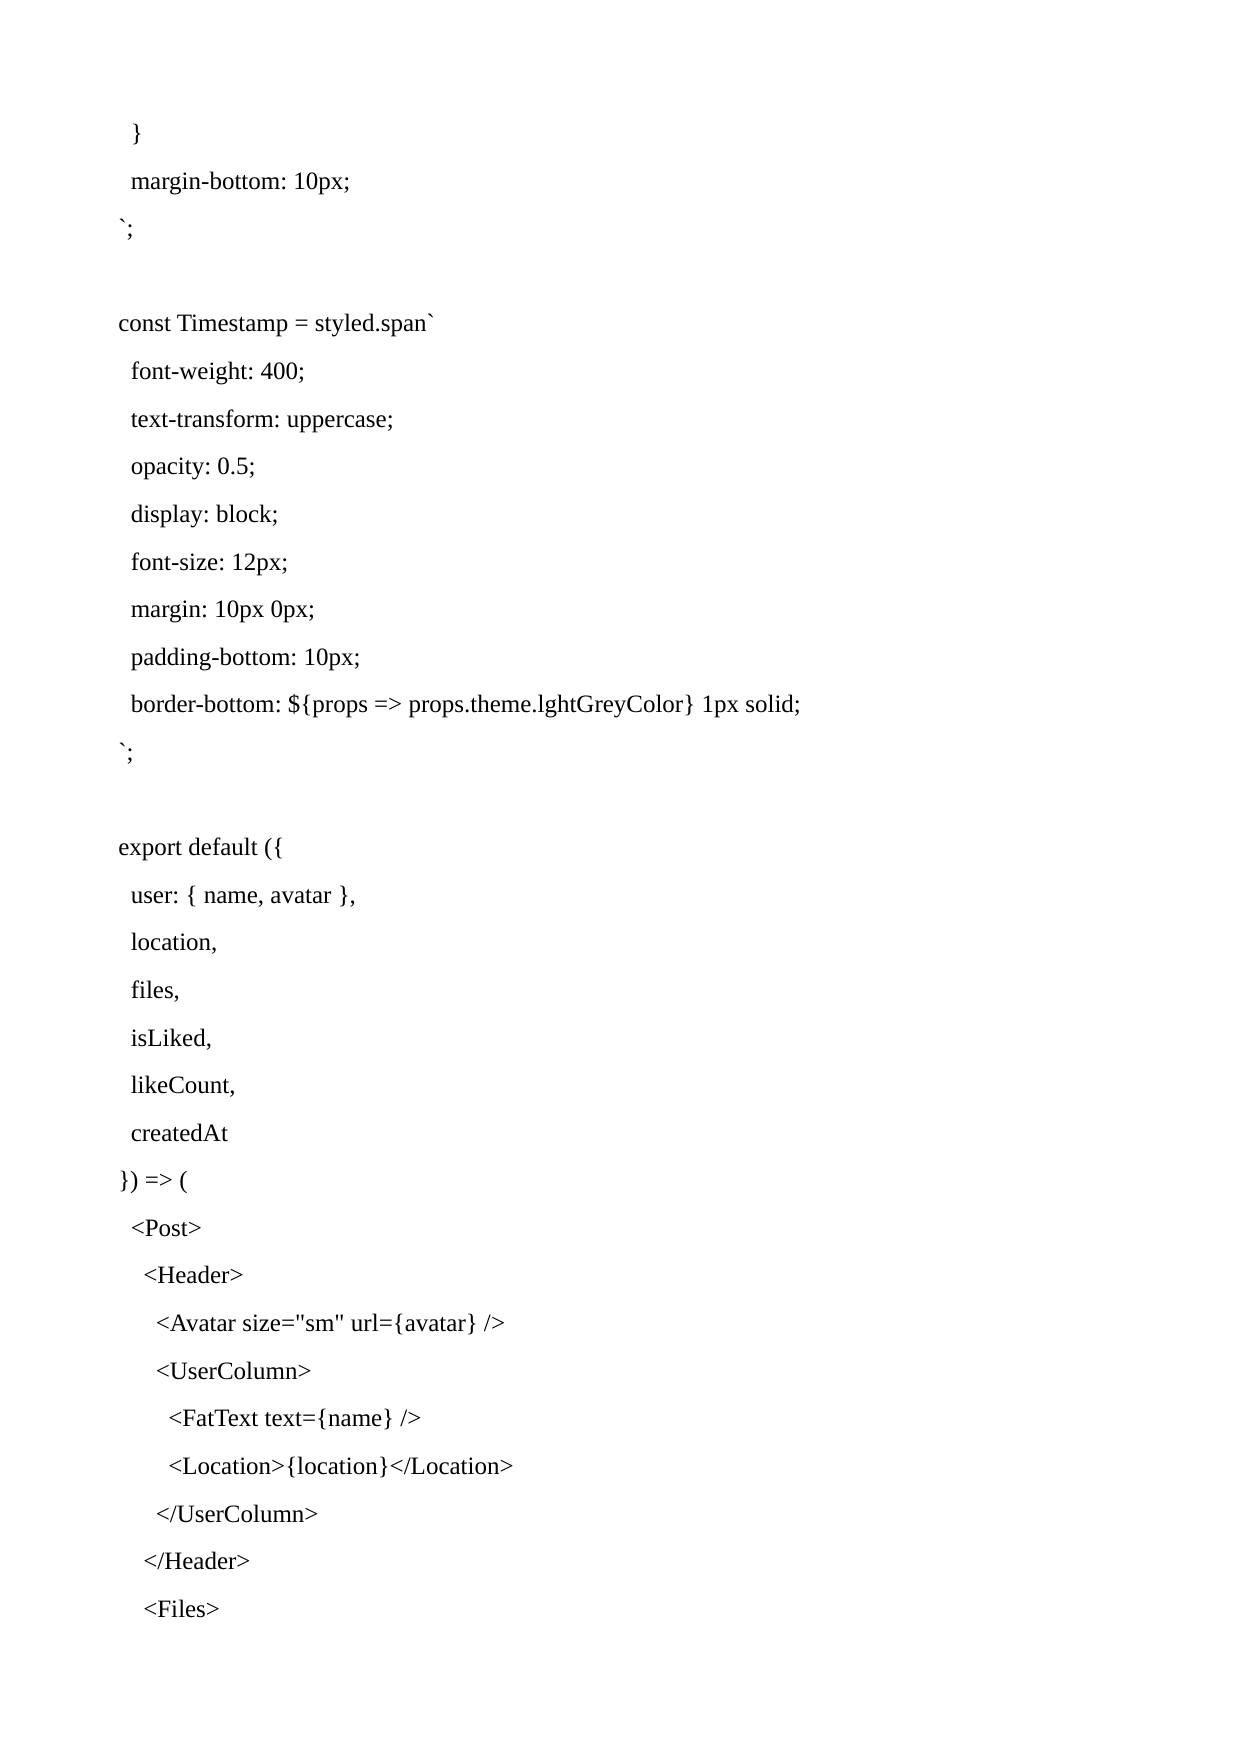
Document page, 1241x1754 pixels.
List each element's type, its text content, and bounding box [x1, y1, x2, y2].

text `; [118, 737, 1122, 766]
text border-bottom: ${props => props.theme.lghtGreyColor} 1px solid; [118, 689, 1122, 718]
text } [118, 118, 1122, 147]
text <Files> [118, 1594, 1122, 1623]
text <Avatar size="sm" url={avatar} /> [118, 1308, 1122, 1337]
text files, [118, 975, 1122, 1004]
text padding-bottom: 10px; [118, 642, 1122, 671]
text opacity: 0.5; [118, 451, 1122, 480]
text isLiked, [118, 1023, 1122, 1051]
text margin: 10px 0px; [118, 594, 1122, 623]
text margin-bottom: 10px; [118, 166, 1122, 194]
text const Timestamp = styled.span` [118, 308, 1122, 337]
text display: block; [118, 499, 1122, 528]
text }) => ( [118, 1165, 1122, 1194]
text export default ({ [118, 832, 1122, 861]
text </UserColumn> [118, 1499, 1122, 1527]
text <Location>{location}</Location> [118, 1451, 1122, 1480]
text location, [118, 927, 1122, 956]
text text-transform: uppercase; [118, 404, 1122, 432]
text likeCount, [118, 1070, 1122, 1099]
text user: { name, avatar }, [118, 880, 1122, 908]
text <Post> [118, 1213, 1122, 1242]
text <Header> [118, 1261, 1122, 1289]
text </Header> [118, 1546, 1122, 1575]
text `; [118, 213, 1122, 242]
text font-size: 12px; [118, 547, 1122, 575]
text font-weight: 400; [118, 356, 1122, 385]
text createdAt [118, 1118, 1122, 1147]
text <UserColumn> [118, 1356, 1122, 1384]
text <FatText text={name} /> [118, 1403, 1122, 1432]
